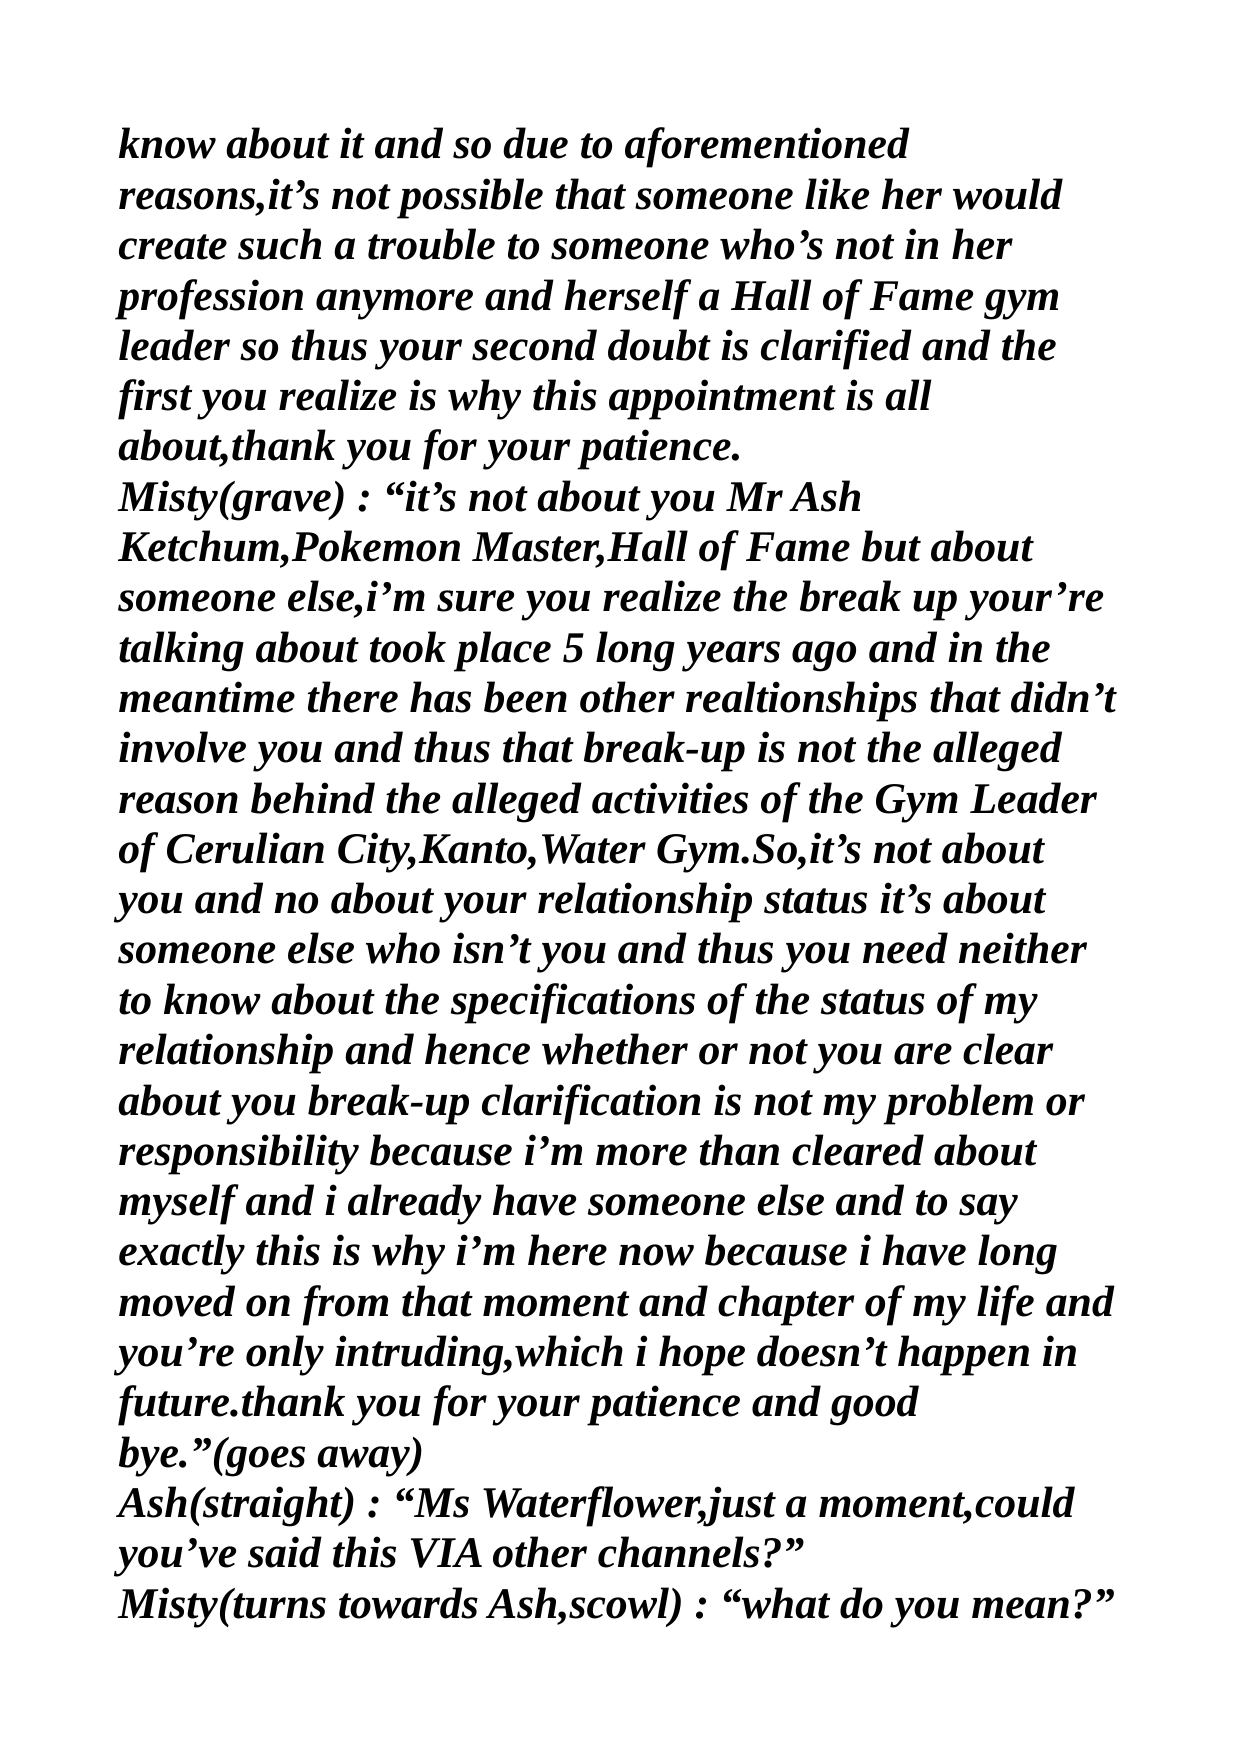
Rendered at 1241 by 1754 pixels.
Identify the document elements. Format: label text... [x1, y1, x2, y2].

text know about it and so due to aforementioned reasons,it’s not possible that someone like her would create such a trouble to someone who’s not in her profession anymore and herself a Hall of Fame gym leader so thus your second doubt is clarified and the first you realize is why this appointment is all about,thank you for your patience. [118, 118, 1122, 470]
text Ash(straight) : “Ms Waterflower,just a moment,could you’ve said this VIA other channels?” [118, 1477, 1122, 1577]
text Misty(grave) : “it’s not about you Mr Ash Ketchum,Pokemon Master,Hall of Fame but about someone else,i’m sure you realize the break up your’re talking about took place 5 long years ago and in the meantime there has been other realtionships that didn’t involve you and thus that break-up is not the alleged reason behind the alleged activities of the Gym Leader of Cerulian City,Kanto,Water Gym.So,it’s not about you and no about your relationship status it’s about someone else who isn’t you and thus you need neither to know about the specifications of the status of my relationship and hence whether or not you are clear about you break-up clarification is not my problem or responsibility because i’m more than cleared about myself and i already have someone else and to say exactly this is why i’m here now because i have long moved on from that moment and chapter of my life and you’re only intruding,which i hope doesn’t happen in future.thank you for your patience and good bye.”(goes away) [118, 470, 1122, 1477]
text Misty(turns towards Ash,scowl) : “what do you mean?” [118, 1577, 1122, 1627]
